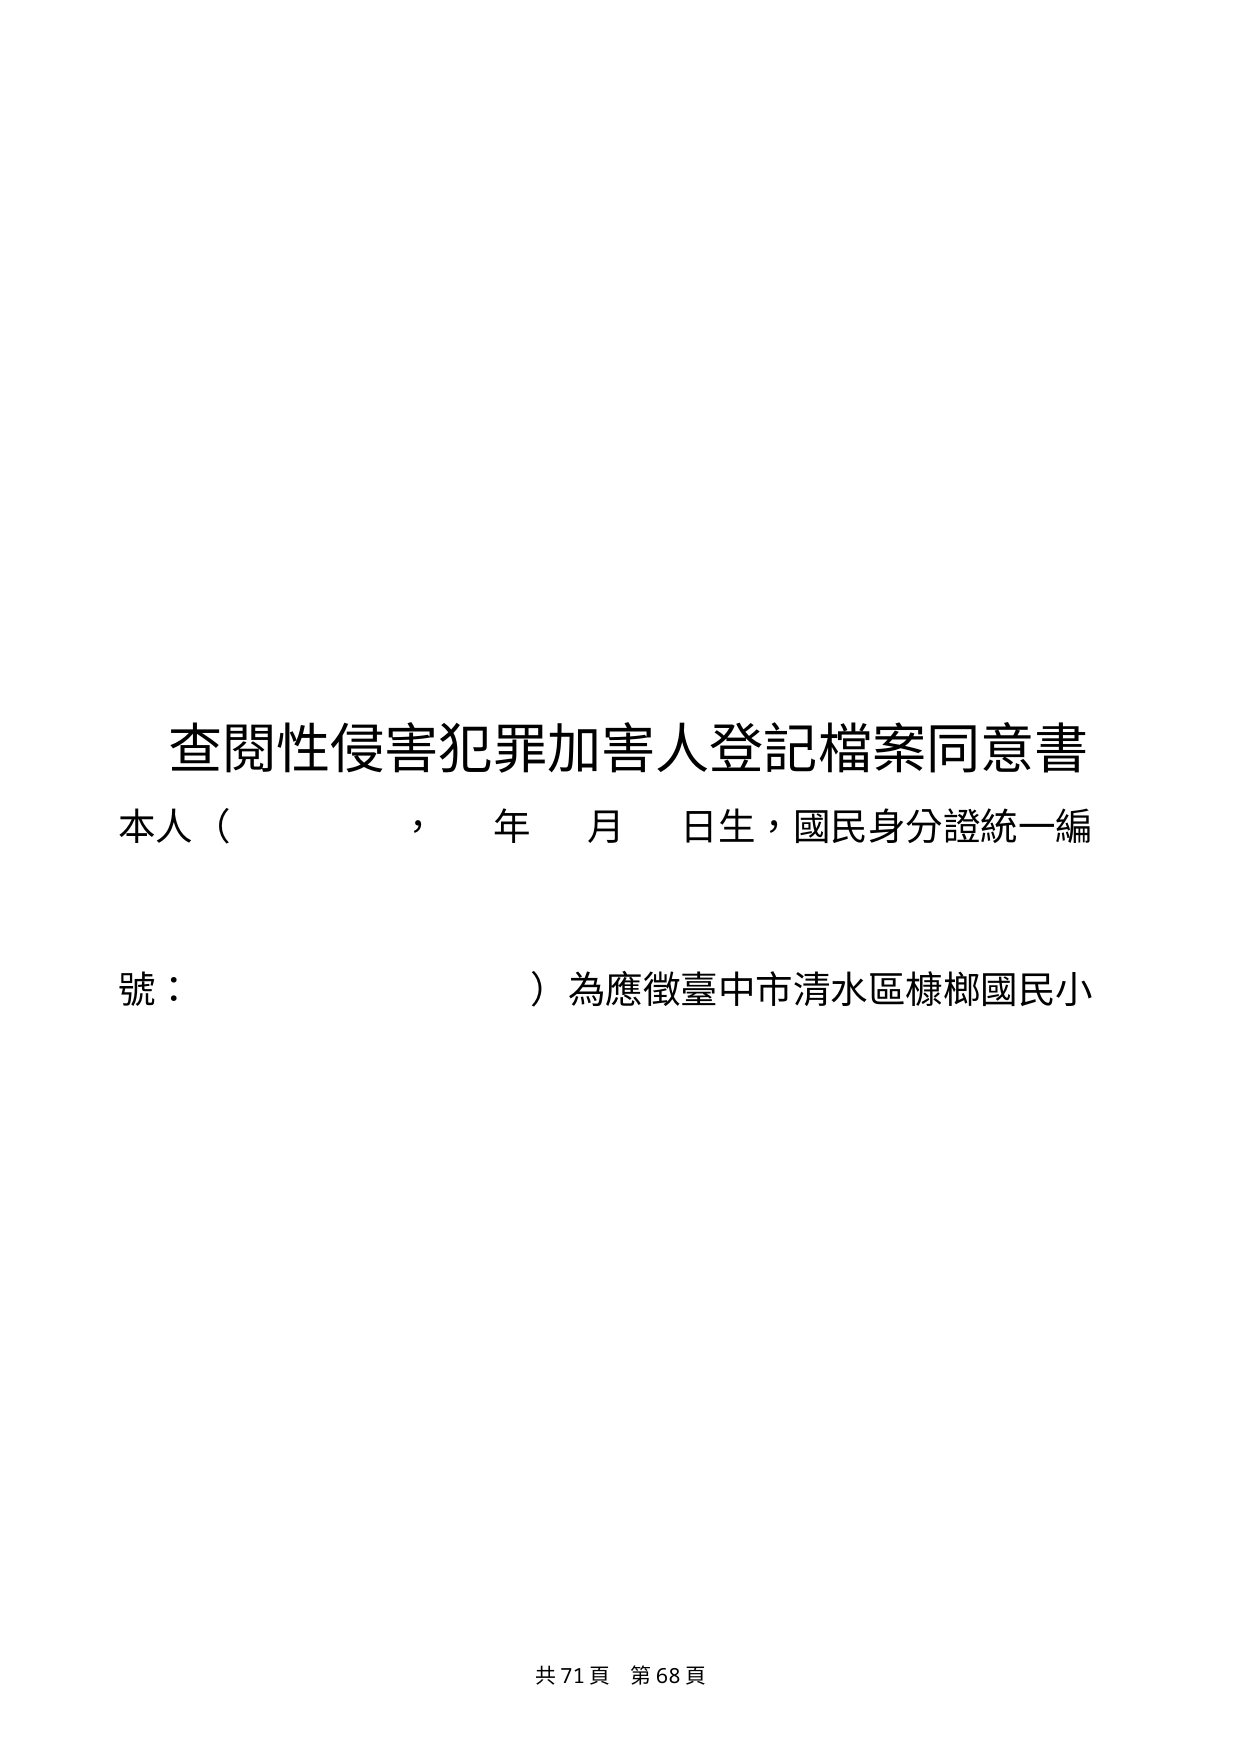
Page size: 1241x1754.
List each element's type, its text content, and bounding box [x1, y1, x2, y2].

text 本人（ ， 年 月 日生，國民身分證統一編號： ）為應徵臺中市清水區槺榔國民小 [118, 797, 1122, 1014]
text 查閱性侵害犯罪加害人登記檔案同意書 [118, 672, 1138, 797]
